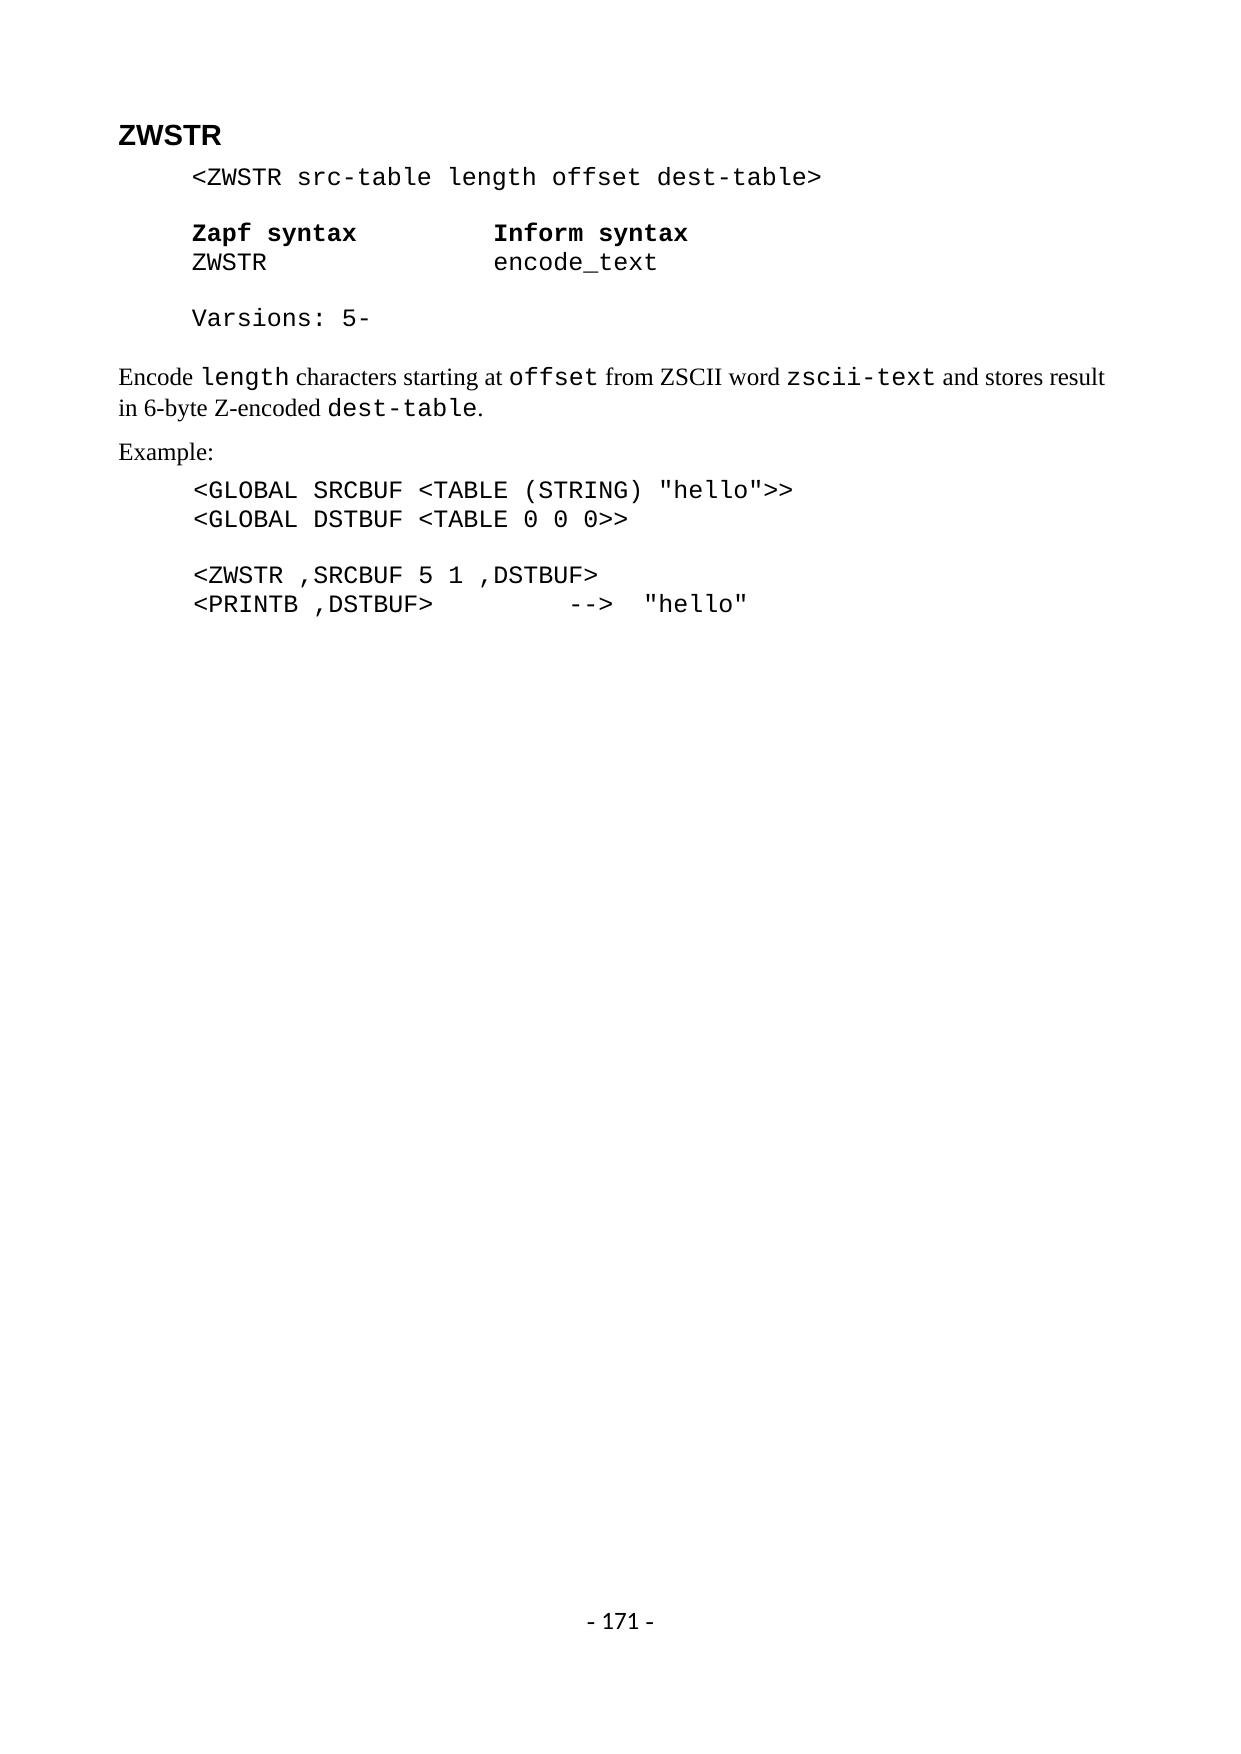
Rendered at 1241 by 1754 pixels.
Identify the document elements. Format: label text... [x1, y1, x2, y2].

text <GLOBAL SRCBUF <TABLE (STRING) "hello">> <GLOBAL DSTBUF <TABLE 0 0 0>> <ZWSTR ,SRCBUF 5 1 ,DSTBUF> <PRINTB ,DSTBUF> --> "hello" [118, 478, 1122, 619]
text Zapf syntax Inform syntax [192, 221, 1122, 249]
text Varsions: 5- [192, 306, 1122, 334]
text <ZWSTR src-table length offset dest-table> [192, 164, 1122, 192]
text Example: [118, 437, 1122, 465]
text ZWSTR encode_text [192, 249, 1122, 277]
text Encode length characters starting at offset from ZSCII word zscii-text and stores result in 6-byte Z-encoded dest-table. [118, 362, 1122, 424]
subtitle ZWSTR [43, 118, 1122, 152]
